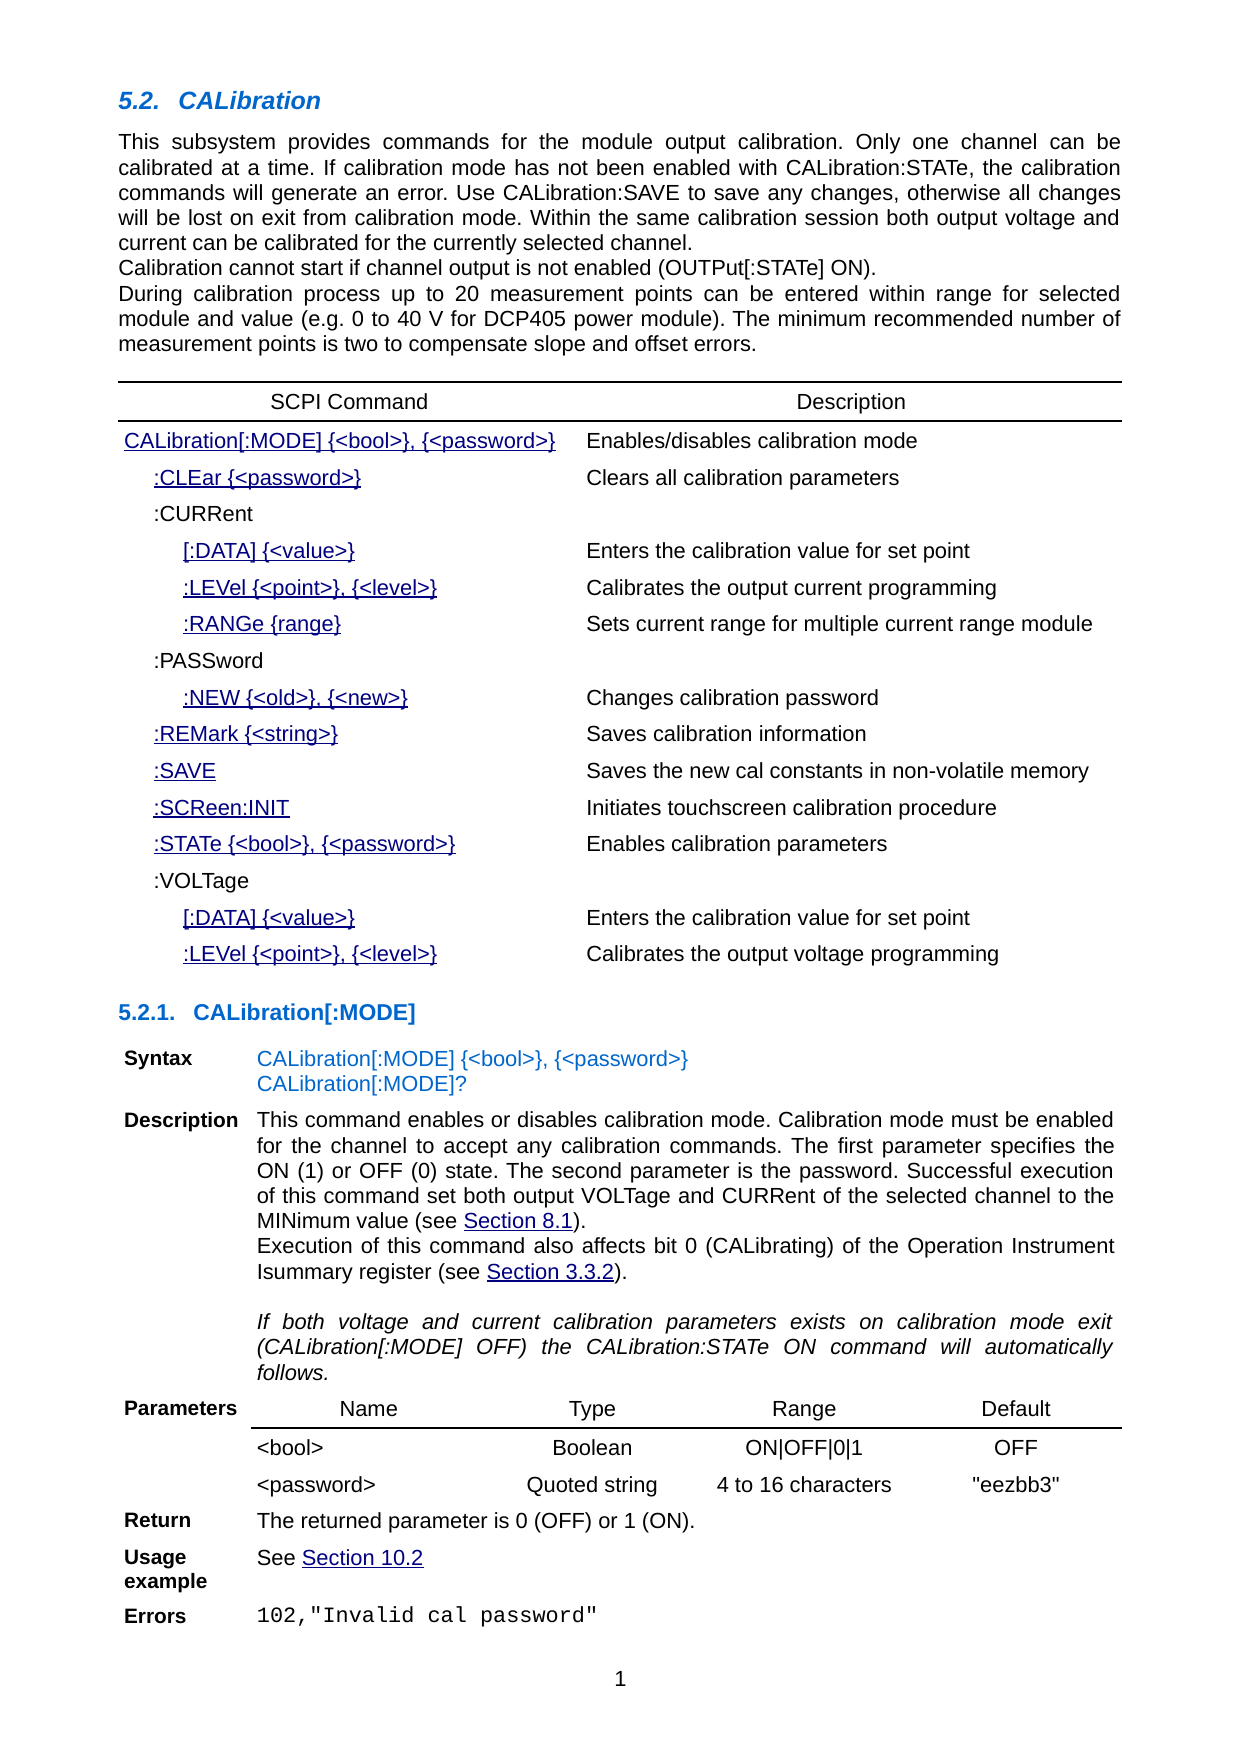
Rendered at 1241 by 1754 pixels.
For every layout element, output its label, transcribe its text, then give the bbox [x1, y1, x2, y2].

table_cell Saves calibration information [580, 715, 1122, 752]
table_cell [580, 495, 1122, 532]
table_cell :LEVel {<point>}, {<level>} [118, 935, 580, 972]
table_cell :CLEar {<password>} [118, 459, 580, 495]
table_cell :VOLTage [118, 862, 580, 899]
table_header SCPI Command [118, 383, 580, 420]
table_cell 4 to 16 characters [698, 1466, 910, 1502]
table_cell OFF [910, 1429, 1122, 1466]
table_cell [580, 862, 1122, 899]
table_cell Return [118, 1503, 251, 1539]
table_cell <password> [251, 1466, 486, 1502]
table_cell Initiates touchscreen calibration procedure [580, 789, 1122, 825]
table_cell [:DATA] {<value>} [118, 532, 580, 569]
table_cell Calibrates the output current programming [580, 569, 1122, 605]
subtitle CALibration [118, 86, 1122, 114]
text This subsystem provides commands for the module output calibration. Only one channel can be calibrated at a time. If calibration mode has not been enabled with CALibration:STATe, the calibration commands will generate an error. Use CALibration:SAVE to save any changes, otherwise all changes will be lost on exit from calibration mode. Within the same calibration session both output voltage and current can be calibrated for the currently selected channel. [118, 129, 1122, 255]
table_cell [580, 642, 1122, 679]
table_cell Parameters [118, 1390, 251, 1466]
table_cell The returned parameter is 0 (OFF) or 1 (ON). [251, 1503, 1122, 1539]
table_cell :SCReen:INIT [118, 789, 580, 825]
table_cell See Section 10.2 [251, 1539, 1122, 1598]
table_cell Calibrates the output voltage programming [580, 935, 1122, 972]
table_cell Enables/disables calibration mode [580, 422, 1122, 459]
text During calibration process up to 20 measurement points can be entered within range for selected module and value (e.g. 0 to 40 V for DCP405 power module). The minimum recommended number of measurement points is two to compensate slope and offset errors. [118, 280, 1122, 356]
table_cell ON|OFF|0|1 [698, 1429, 910, 1466]
table_header Syntax [118, 1040, 251, 1102]
table_cell Enables calibration parameters [580, 825, 1122, 862]
table_cell :STATe {<bool>}, {<password>} [118, 825, 580, 862]
table_cell Default [910, 1390, 1122, 1427]
table_cell Usage example [118, 1539, 251, 1598]
table_cell Saves the new cal constants in non-volatile memory [580, 752, 1122, 789]
table_header CALibration[:MODE] {<bool>}, {<password>} CALibration[:MODE]? [251, 1040, 1122, 1102]
table_cell [118, 1466, 251, 1502]
table_header Description [580, 383, 1122, 420]
table_cell :PASSword [118, 642, 580, 679]
table_cell "eezbb3" [910, 1466, 1122, 1502]
table_cell CALibration[:MODE] {<bool>}, {<password>} [118, 422, 580, 459]
table_cell Errors [118, 1599, 251, 1635]
table_cell Range [698, 1390, 910, 1427]
table_cell :LEVel {<point>}, {<level>} [118, 569, 580, 605]
table_cell Changes calibration password [580, 679, 1122, 715]
table_cell :NEW {<old>}, {<new>} [118, 679, 580, 715]
table_cell Clears all calibration parameters [580, 459, 1122, 495]
table_cell This command enables or disables calibration mode. Calibration mode must be enabled for the channel to accept any calibration commands. The first parameter specifies the ON (1) or OFF (0) state. The second parameter is the password. Successful execution of this command set both output VOLTage and CURRent of the selected channel to the MINimum value (see Section 8.1). Execution of this command also affects bit 0 (CALibrating) of the Operation Instrument Isummary register (see Section 3.3.2). If both voltage and current calibration parameters exists on calibration mode exit (CALibration[:MODE] OFF) the CALibration:STATe ON command will automatically follows. [251, 1102, 1122, 1390]
text Calibration cannot start if channel output is not enabled (OUTPut[:STATe] ON). [118, 255, 1122, 280]
subtitle CALibration[:MODE] [118, 999, 1122, 1025]
table_cell Type [486, 1390, 698, 1427]
table_cell Boolean [486, 1429, 698, 1466]
table_cell Quoted string [486, 1466, 698, 1502]
table_cell 102,"Invalid cal password" [251, 1599, 1122, 1635]
table_cell <bool> [251, 1429, 486, 1466]
table_cell Sets current range for multiple current range module [580, 605, 1122, 642]
table_cell Name [251, 1390, 486, 1427]
table_cell :SAVE [118, 752, 580, 789]
table_cell Enters the calibration value for set point [580, 532, 1122, 569]
table_cell Description [118, 1102, 251, 1390]
table_cell :CURRent [118, 495, 580, 532]
table_cell :REMark {<string>} [118, 715, 580, 752]
table_cell :RANGe {range} [118, 605, 580, 642]
table_cell Enters the calibration value for set point [580, 899, 1122, 935]
table_cell [:DATA] {<value>} [118, 899, 580, 935]
